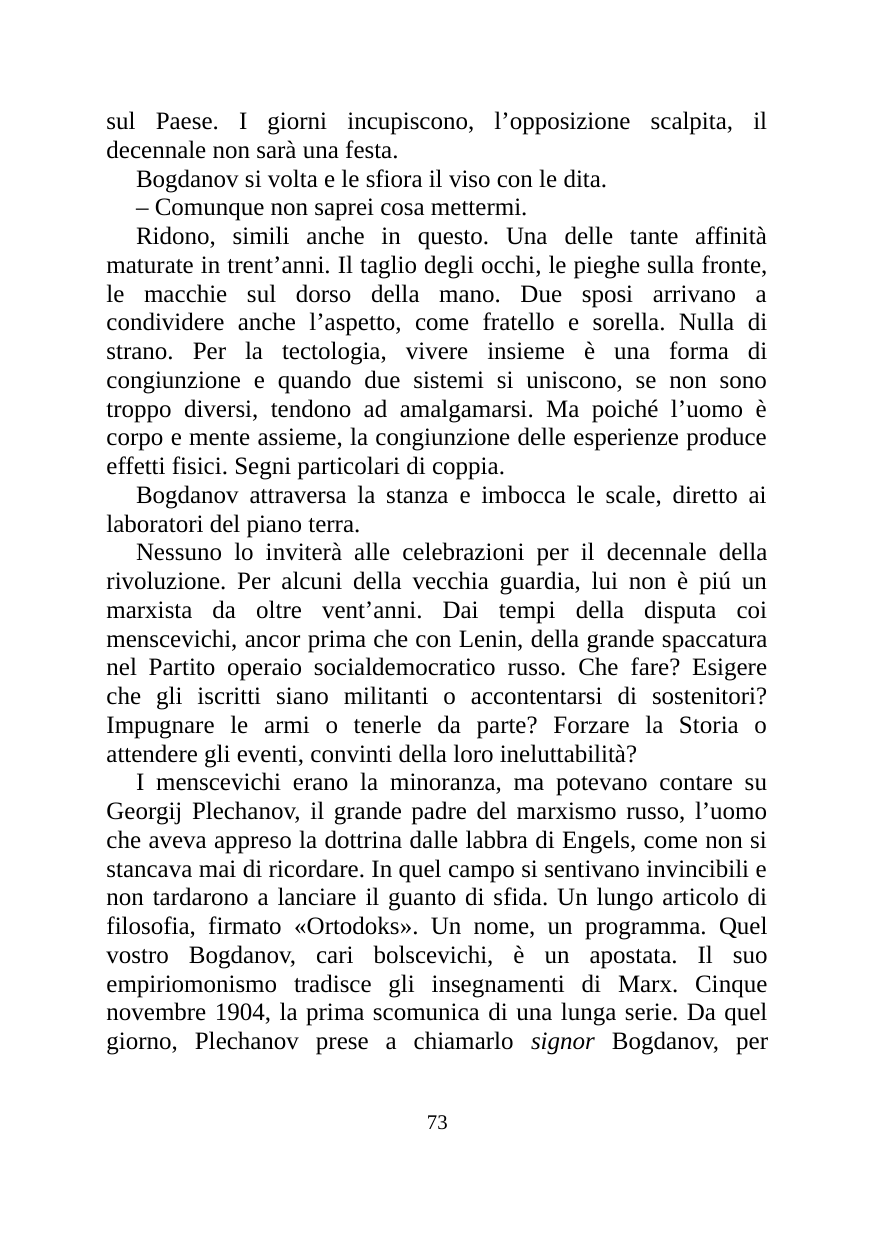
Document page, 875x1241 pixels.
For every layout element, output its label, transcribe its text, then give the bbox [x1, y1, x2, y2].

text Bogdanov attraversa la stanza e imbocca le scale, diretto ai laboratori del piano terra. [106, 480, 768, 537]
text Bogdanov si volta e le sfiora il viso con le dita. [106, 164, 768, 192]
text I menscevichi erano la minoranza, ma potevano contare su Georgij Plechanov, il grande padre del marxismo russo, l’uomo che aveva appreso la dottrina dalle labbra di Engels, come non si stancava mai di ricordare. In quel campo si sentivano invincibili e non tardarono a lanciare il guanto di sfida. Un lungo articolo di filosofia, firmato «Ortodoks». Un nome, un programma. Quel vostro Bogdanov, cari bolscevichi, è un apostata. Il suo empiriomonismo tradisce gli insegnamenti di Marx. Cinque novembre 1904, la prima scomunica di una lunga serie. Da quel giorno, Plechanov prese a chiamarlo signor Bogdanov, per [106, 767, 768, 1055]
text Ridono, simili anche in questo. Una delle tante affinità maturate in trent’anni. Il taglio degli occhi, le pieghe sulla fronte, le macchie sul dorso della mano. Due sposi arrivano a condividere anche l’aspetto, come fratello e sorella. Nulla di strano. Per la tectologia, vivere insieme è una forma di congiunzione e quando due sistemi si uniscono, se non sono troppo diversi, tendono ad amalgamarsi. Ma poiché l’uomo è corpo e mente assieme, la congiunzione delle esperienze produce effetti fisici. Segni particolari di coppia. [106, 221, 768, 480]
text sul Paese. I giorni incupiscono, l’opposizione scalpita, il decennale non sarà una festa. [106, 106, 768, 164]
text – Comunque non saprei cosa mettermi. [106, 192, 768, 221]
text Nessuno lo inviterà alle celebrazioni per il decennale della rivoluzione. Per alcuni della vecchia guardia, lui non è piú un marxista da oltre vent’anni. Dai tempi della disputa coi menscevichi, ancor prima che con Lenin, della grande spaccatura nel Partito operaio socialdemocratico russo. Che fare? Esigere che gli iscritti siano militanti o accontentarsi di sostenitori? Impugnare le armi o tenerle da parte? Forzare la Storia o attendere gli eventi, convinti della loro ineluttabilità? [106, 537, 768, 767]
